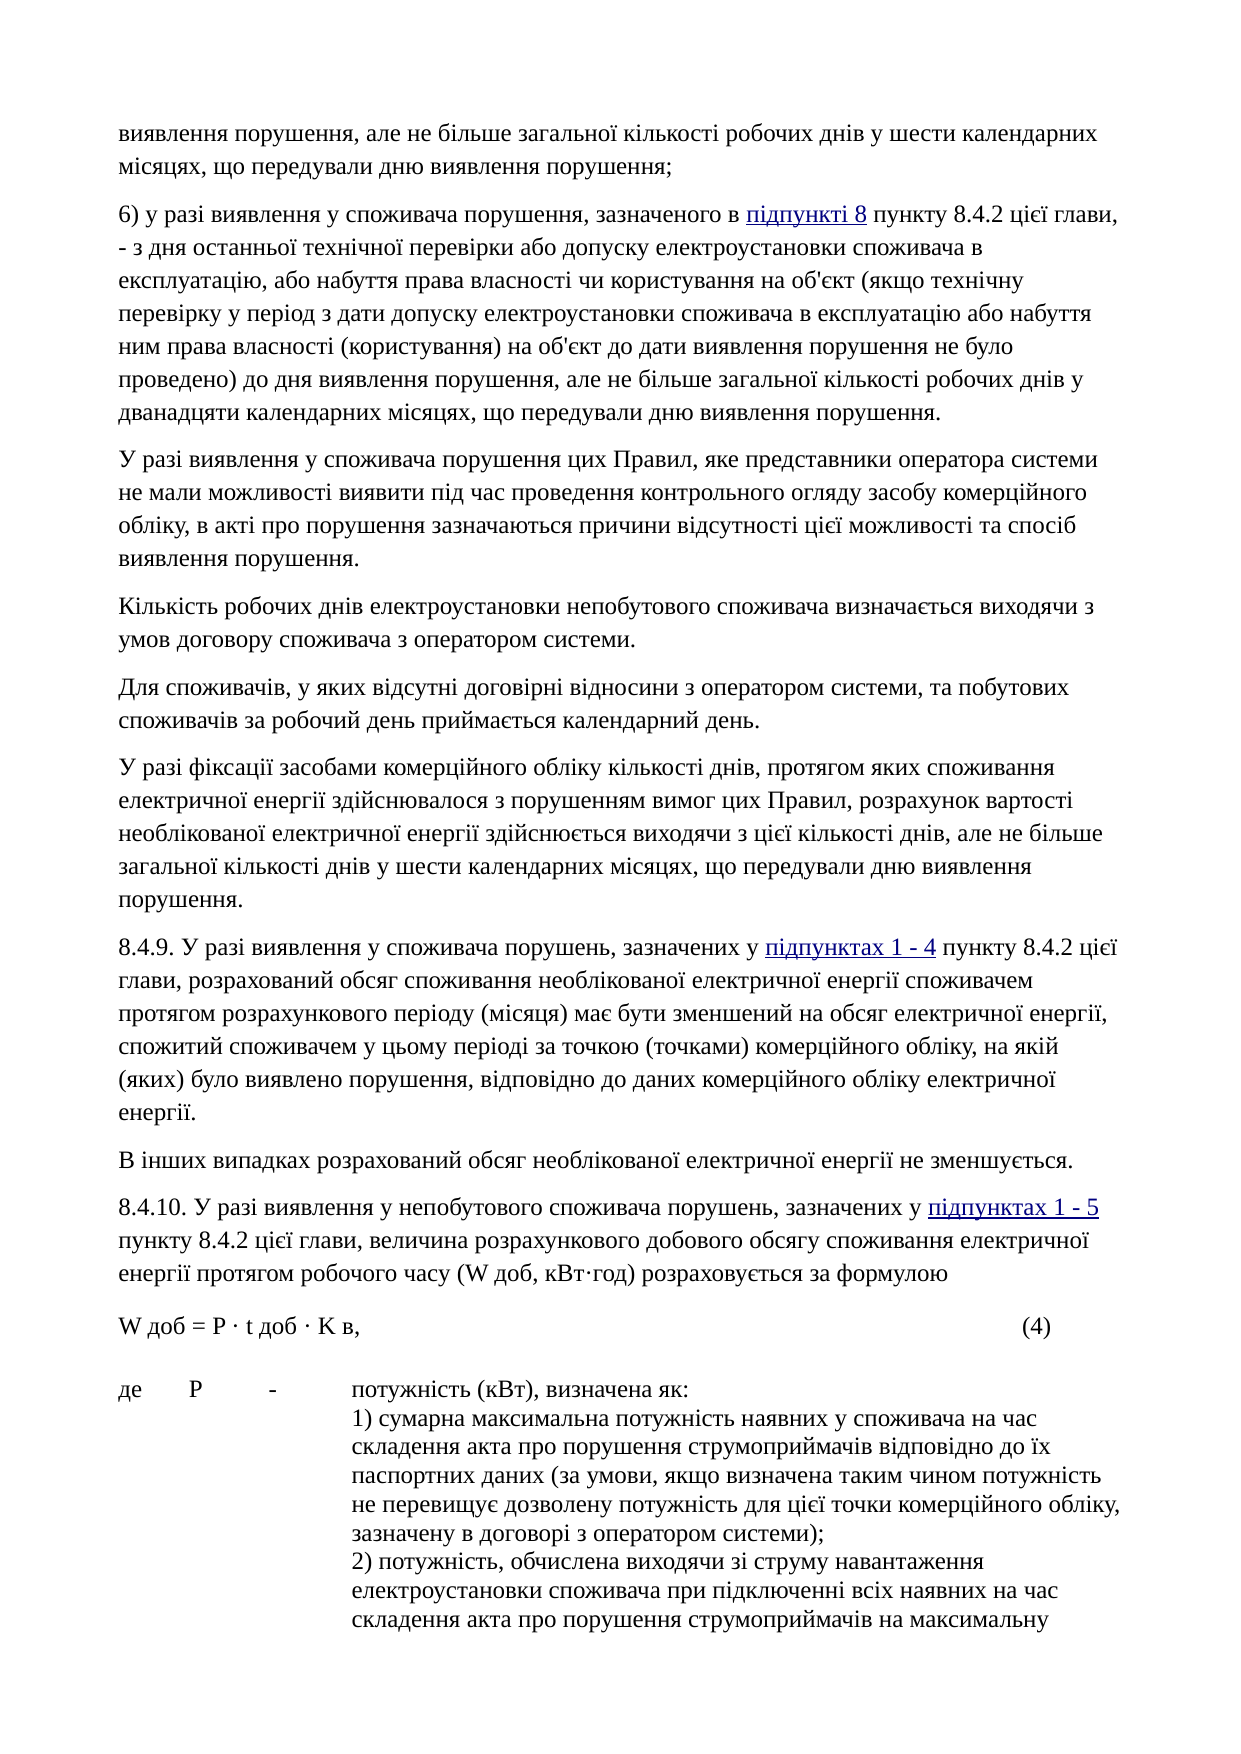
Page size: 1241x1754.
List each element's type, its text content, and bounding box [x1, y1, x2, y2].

table_header - [268, 1374, 351, 1633]
table_header потужність (кВт), визначена як: 1) сумарна максимальна потужність наявних у споживача на час складення акта про порушення струмоприймачів відповідно до їх паспортних даних (за умови, якщо визначена таким чином потужність не перевищує дозволену потужність для цієї точки комерційного обліку, зазначену в договорі з оператором системи); 2) потужність, обчислена виходячи зі струму навантаження електроустановки споживача при підключенні всіх наявних на час складення акта про порушення струмоприймачів на максимальну [351, 1374, 1122, 1633]
table_header W доб = P · t доб · K в, [118, 1311, 1022, 1369]
table_header (4) [1022, 1311, 1122, 1369]
text виявлення порушення, але не більше загальної кількості робочих днів у шести календарних місяцях, що передували дню виявлення порушення; [118, 118, 1122, 180]
table_header де [118, 1374, 188, 1633]
text Кількість робочих днів електроустановки непобутового споживача визначається виходячи з умов договору споживача з оператором системи. [118, 591, 1122, 653]
text 6) у разі виявлення у споживача порушення, зазначеного в підпункті 8 пункту 8.4.2 цієї глави, - з дня останньої технічної перевірки або допуску електроустановки споживача в експлуатацію, або набуття права власності чи користування на об'єкт (якщо технічну перевірку у період з дати допуску електроустановки споживача в експлуатацію або набуття ним права власності (користування) на об'єкт до дати виявлення порушення не було проведено) до дня виявлення порушення, але не більше загальної кількості робочих днів у дванадцяти календарних місяцях, що передували дню виявлення порушення. [118, 199, 1122, 426]
text Для споживачів, у яких відсутні договірні відносини з оператором системи, та побутових споживачів за робочий день приймається календарний день. [118, 672, 1122, 733]
text В інших випадках розрахований обсяг необлікованої електричної енергії не зменшується. [118, 1145, 1122, 1173]
text 8.4.10. У разі виявлення у непобутового споживача порушень, зазначених у підпунктах 1 - 5 пункту 8.4.2 цієї глави, величина розрахункового добового обсягу споживання електричної енергії протягом робочого часу (W доб, кВт·год) розраховується за формулою [118, 1192, 1122, 1287]
text 8.4.9. У разі виявлення у споживача порушень, зазначених у підпунктах 1 - 4 пункту 8.4.2 цієї глави, розрахований обсяг споживання необлікованої електричної енергії споживачем протягом розрахункового періоду (місяця) має бути зменшений на обсяг електричної енергії, спожитий споживачем у цьому періоді за точкою (точками) комерційного обліку, на якій (яких) було виявлено порушення, відповідно до даних комерційного обліку електричної енергії. [118, 932, 1122, 1126]
table_header P [189, 1374, 268, 1633]
text У разі виявлення у споживача порушення цих Правил, яке представники оператора системи не мали можливості виявити під час проведення контрольного огляду засобу комерційного обліку, в акті про порушення зазначаються причини відсутності цієї можливості та спосіб виявлення порушення. [118, 444, 1122, 572]
text У разі фіксації засобами комерційного обліку кількості днів, протягом яких споживання електричної енергії здійснювалося з порушенням вимог цих Правил, розрахунок вартості необлікованої електричної енергії здійснюється виходячи з цієї кількості днів, але не більше загальної кількості днів у шести календарних місяцях, що передували дню виявлення порушення. [118, 752, 1122, 913]
